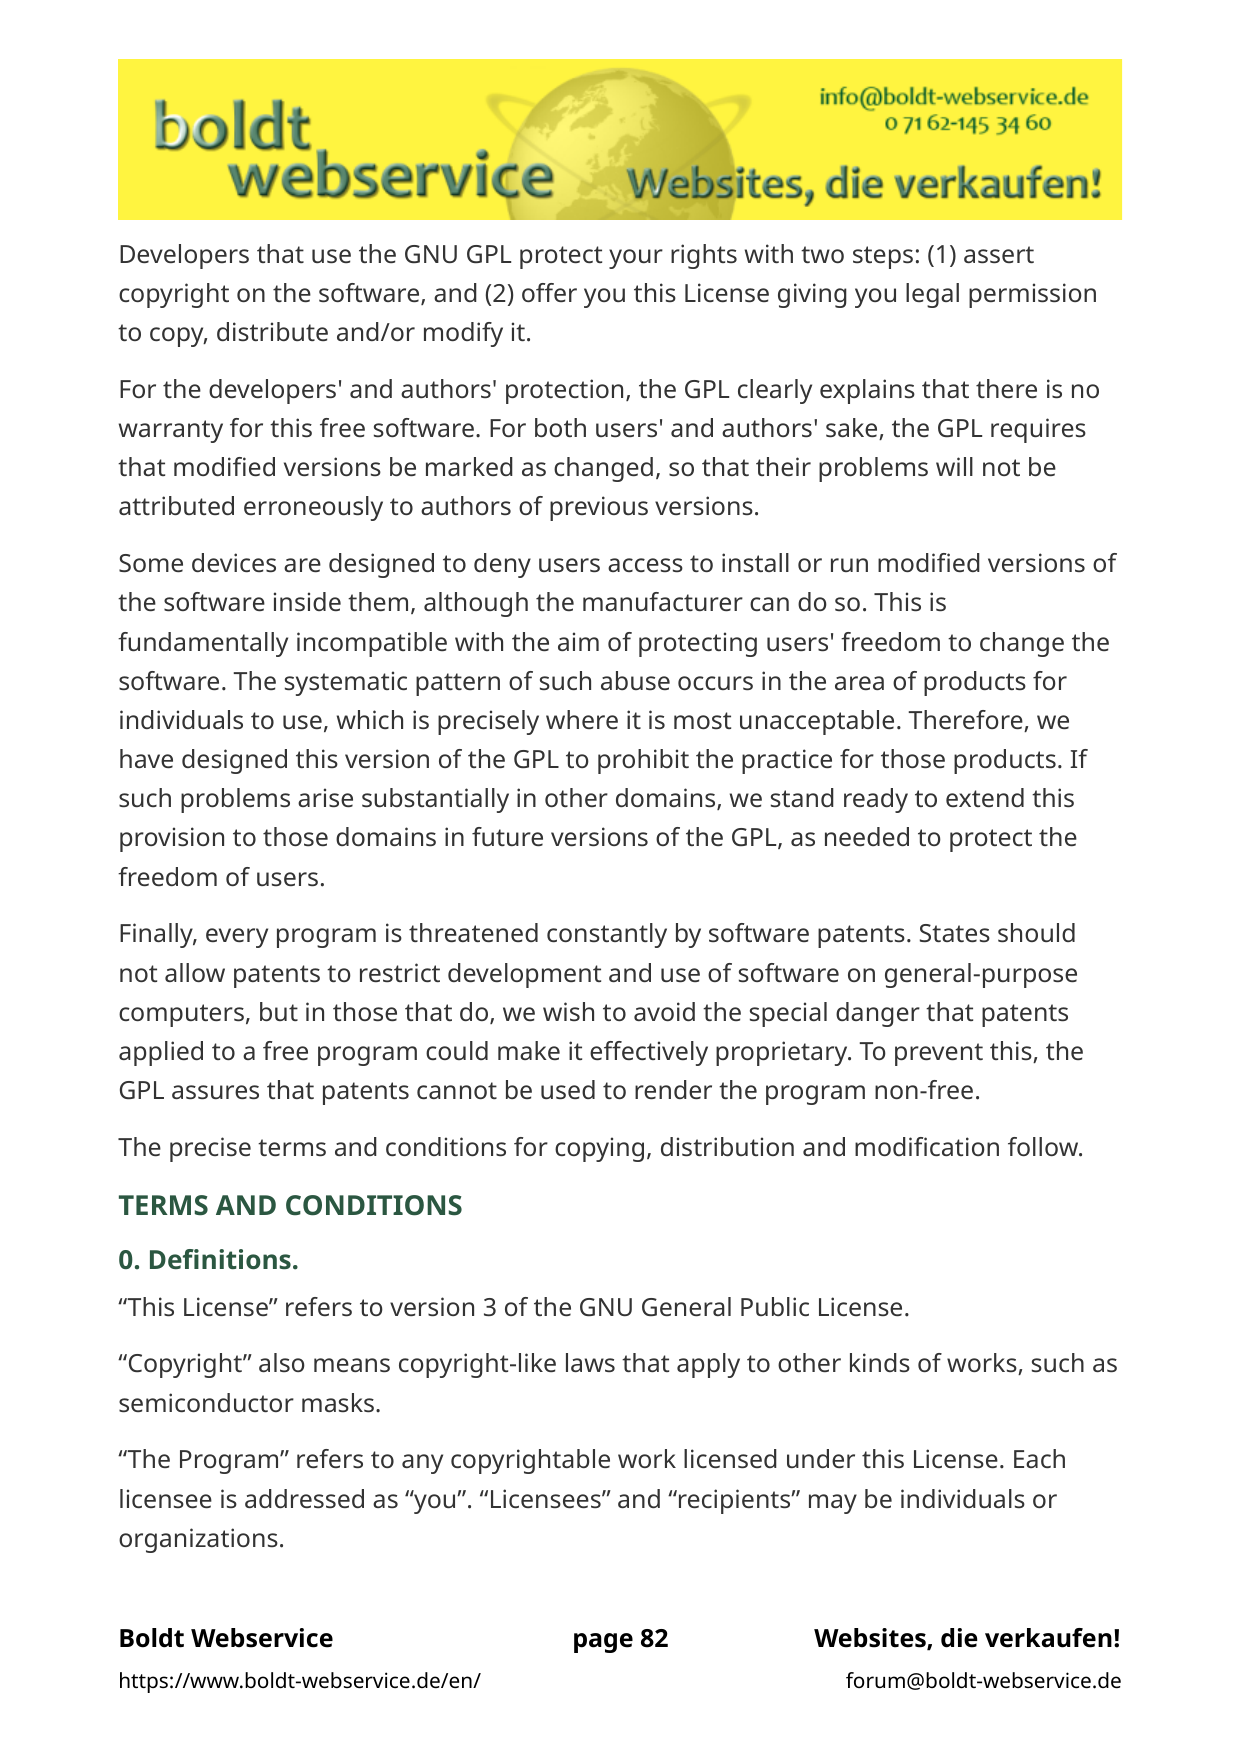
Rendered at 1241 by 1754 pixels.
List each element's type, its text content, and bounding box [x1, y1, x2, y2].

text “Copyright” also means copyright-like laws that apply to other kinds of works, such as semiconductor masks. [118, 1346, 1122, 1419]
text The precise terms and conditions for copying, distribution and modification follow. [118, 1129, 1122, 1164]
text “The Program” refers to any copyrightable work licensed under this License. Each licensee is addressed as “you”. “Licensees” and “recipients” may be individuals or organizations. [118, 1442, 1122, 1554]
text Developers that use the GNU GPL protect your rights with two steps: (1) assert copyright on the software, and (2) offer you this License giving you legal permission to copy, distribute and/or modify it. [118, 236, 1122, 349]
subtitle TERMS AND CONDITIONS [118, 1186, 1122, 1224]
text Finally, every program is threatened constantly by software patents. States should not allow patents to restrict development and use of software on general-purpose computers, but in those that do, we wish to avoid the special danger that patents applied to a free program could make it effectively proprietary. To prevent this, the GPL assures that patents cannot be used to render the program non-free. [118, 916, 1122, 1107]
subtitle 0. Definitions. [118, 1242, 1122, 1277]
picture [118, 59, 1123, 220]
text For the developers' and authors' protection, the GPL clearly explains that there is no warranty for this free software. For both users' and authors' sake, the GPL requires that modified versions be marked as changed, so that their problems will not be attributed erroneously to authors of previous versions. [118, 371, 1122, 523]
text “This License” refers to version 3 of the GNU General Public License. [118, 1289, 1122, 1323]
text Some devices are designed to deny users access to install or run modified versions of the software inside them, although the manufacturer can do so. This is fundamentally incompatible with the aim of protecting users' freedom to change the software. The systematic pattern of such abuse occurs in the area of products for individuals to use, which is precisely where it is most unacceptable. Therefore, we have designed this version of the GPL to prohibit the practice for those products. If such problems arise substantially in other domains, we stand ready to extend this provision to those domains in future versions of the GPL, as needed to protect the freedom of users. [118, 546, 1122, 893]
